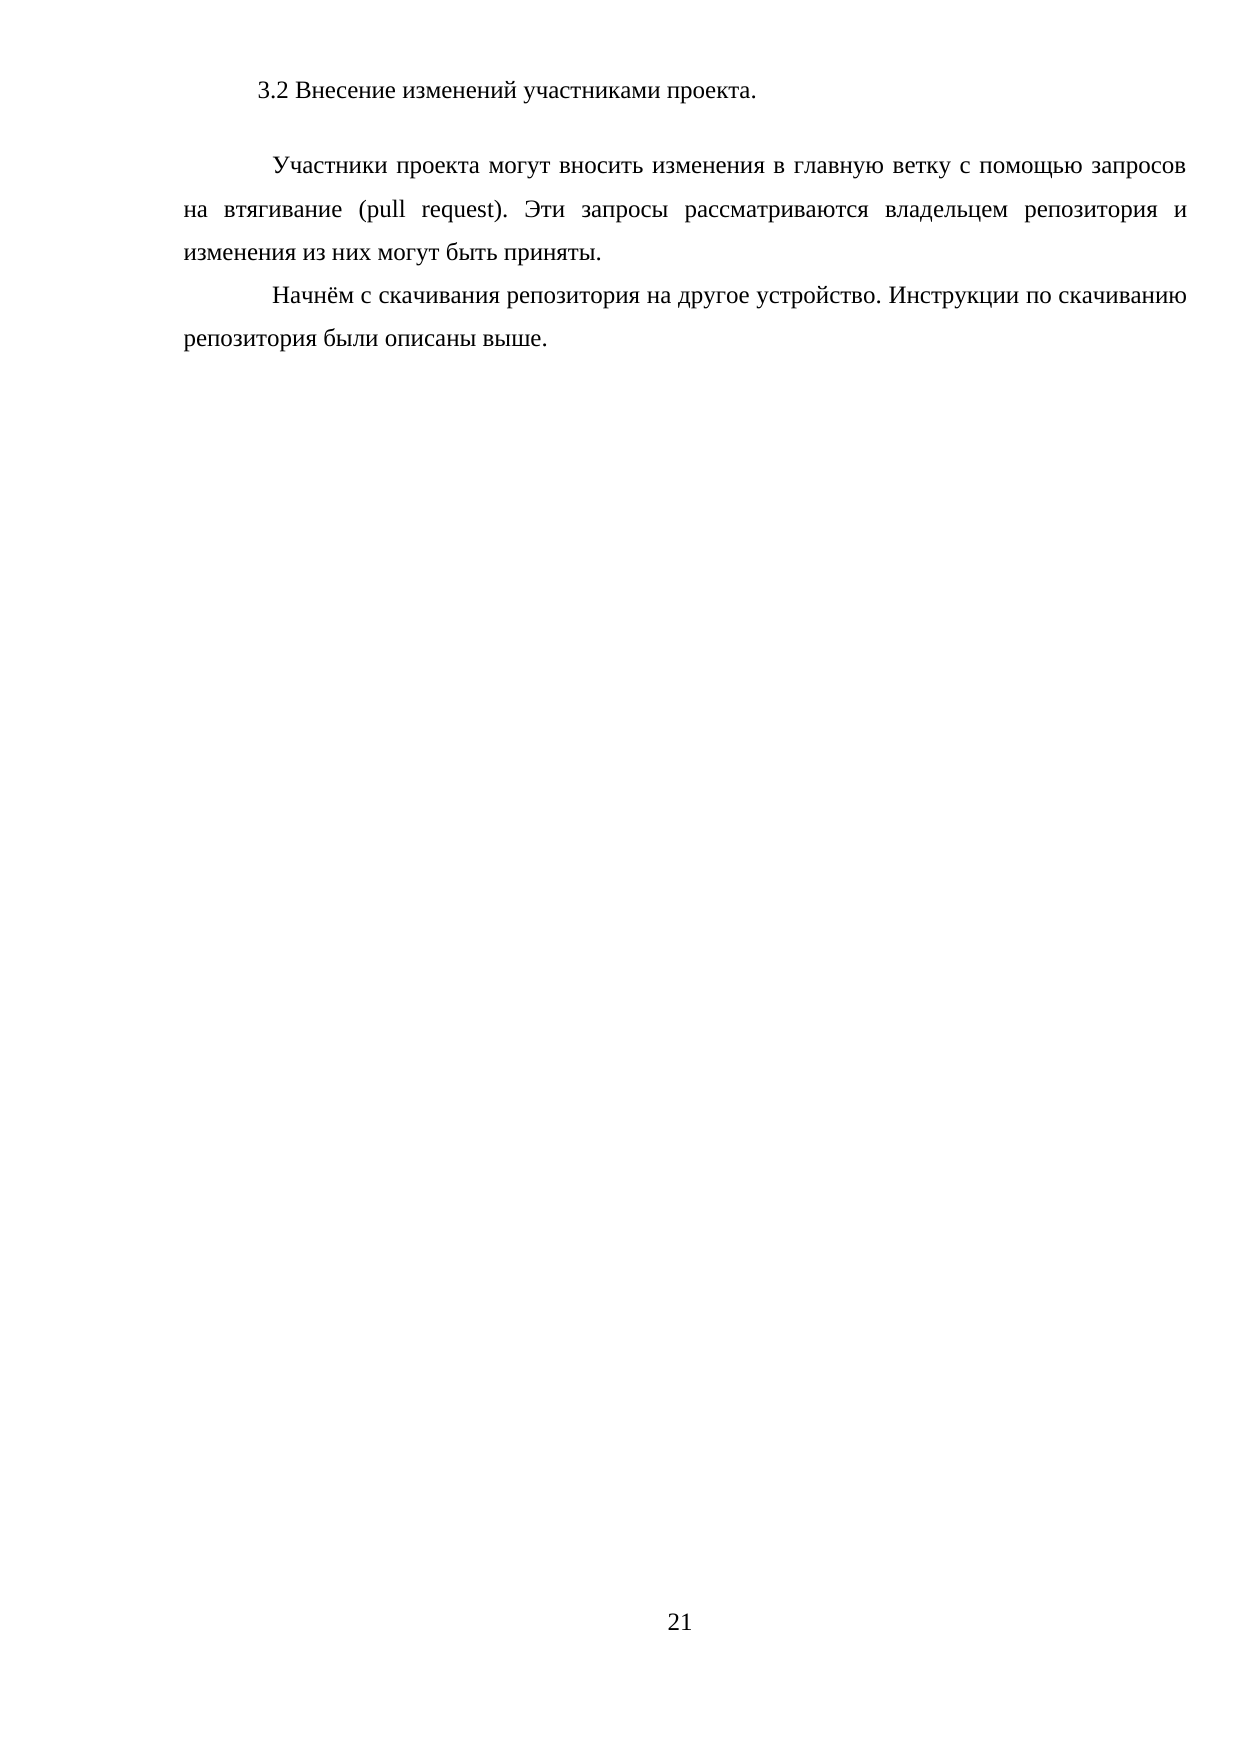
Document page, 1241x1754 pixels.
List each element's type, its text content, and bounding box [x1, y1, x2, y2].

text Участники проекта могут вносить изменения в главную ветку с помощью запросов на втягивание (pull request). Эти запросы рассматриваются владельцем репозитория и изменения из них могут быть приняты. [183, 151, 1188, 266]
text Начнём с скачивания репозитория на другое устройство. Инструкции по скачиванию репозитория были описаны выше. [183, 280, 1188, 352]
text 3.2 Внесение изменений участниками проекта. [183, 75, 1188, 104]
